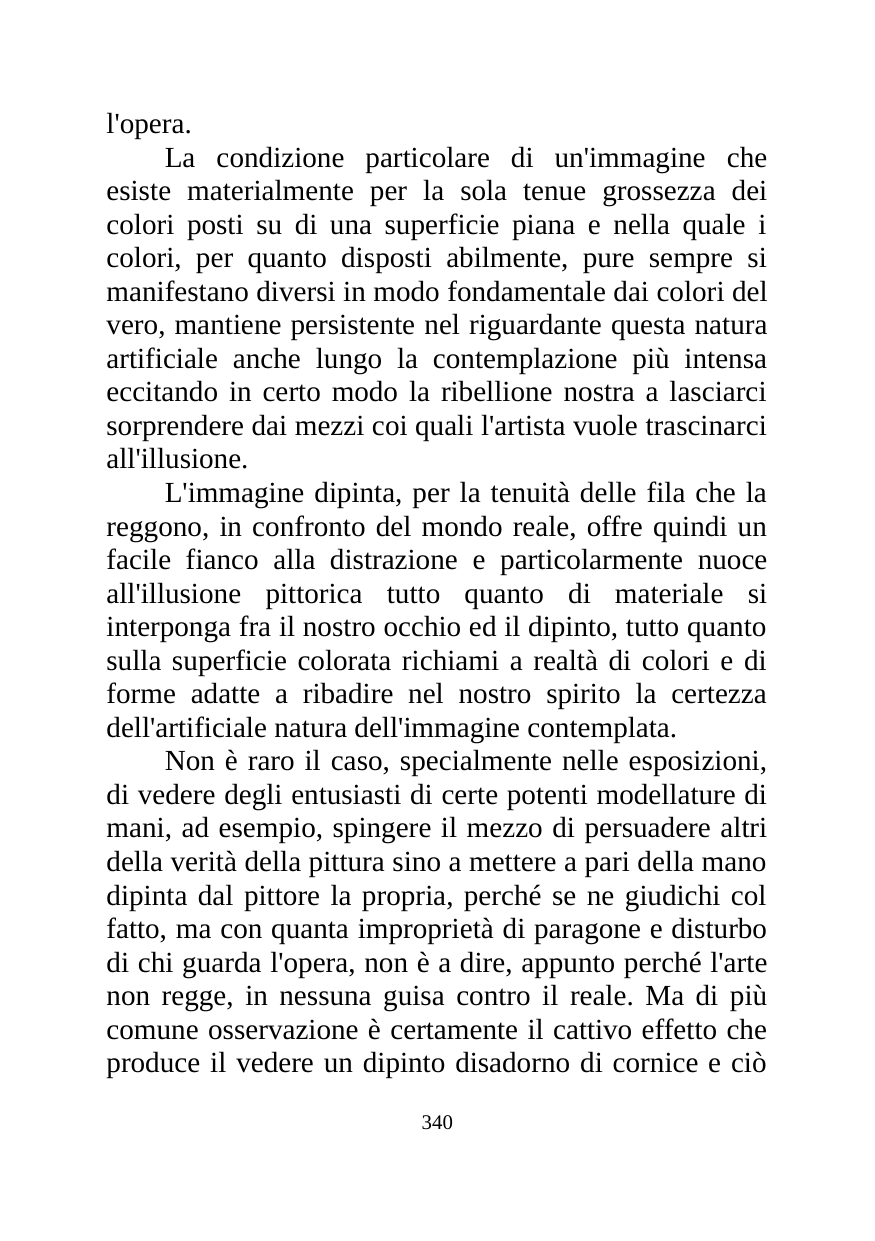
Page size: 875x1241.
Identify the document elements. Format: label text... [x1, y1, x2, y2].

text l'opera. [106, 106, 768, 140]
text L'immagine dipinta, per la tenuità delle fila che la reggono, in confronto del mondo reale, offre quindi un facile fianco alla distrazione e particolarmente nuoce all'illusione pittorica tutto quanto di materiale si interponga fra il nostro occhio ed il dipinto, tutto quanto sulla superficie colorata richiami a realtà di colori e di forme adatte a ribadire nel nostro spirito la certezza dell'artificiale natura dell'immagine contemplata. [106, 475, 768, 743]
text Non è raro il caso, specialmente nelle esposizioni, di vedere degli entusiasti di certe potenti modellature di mani, ad esempio, spingere il mezzo di persuadere altri della verità della pittura sino a mettere a pari della mano dipinta dal pittore la propria, perché se ne giudichi col fatto, ma con quanta improprietà di paragone e disturbo di chi guarda l'opera, non è a dire, appunto perché l'arte non regge, in nessuna guisa contro il reale. Ma di più comune osservazione è certamente il cattivo effetto che produce il vedere un dipinto disadorno di cornice e ciò [106, 743, 768, 1079]
text La condizione particolare di un'immagine che esiste materialmente per la sola tenue grossezza dei colori posti su di una superficie piana e nella quale i colori, per quanto disposti abilmente, pure sempre si manifestano diversi in modo fondamentale dai colori del vero, mantiene persistente nel riguardante questa natura artificiale anche lungo la contemplazione più intensa eccitando in certo modo la ribellione nostra a lasciarci sorprendere dai mezzi coi quali l'artista vuole trascinarci all'illusione. [106, 140, 768, 475]
